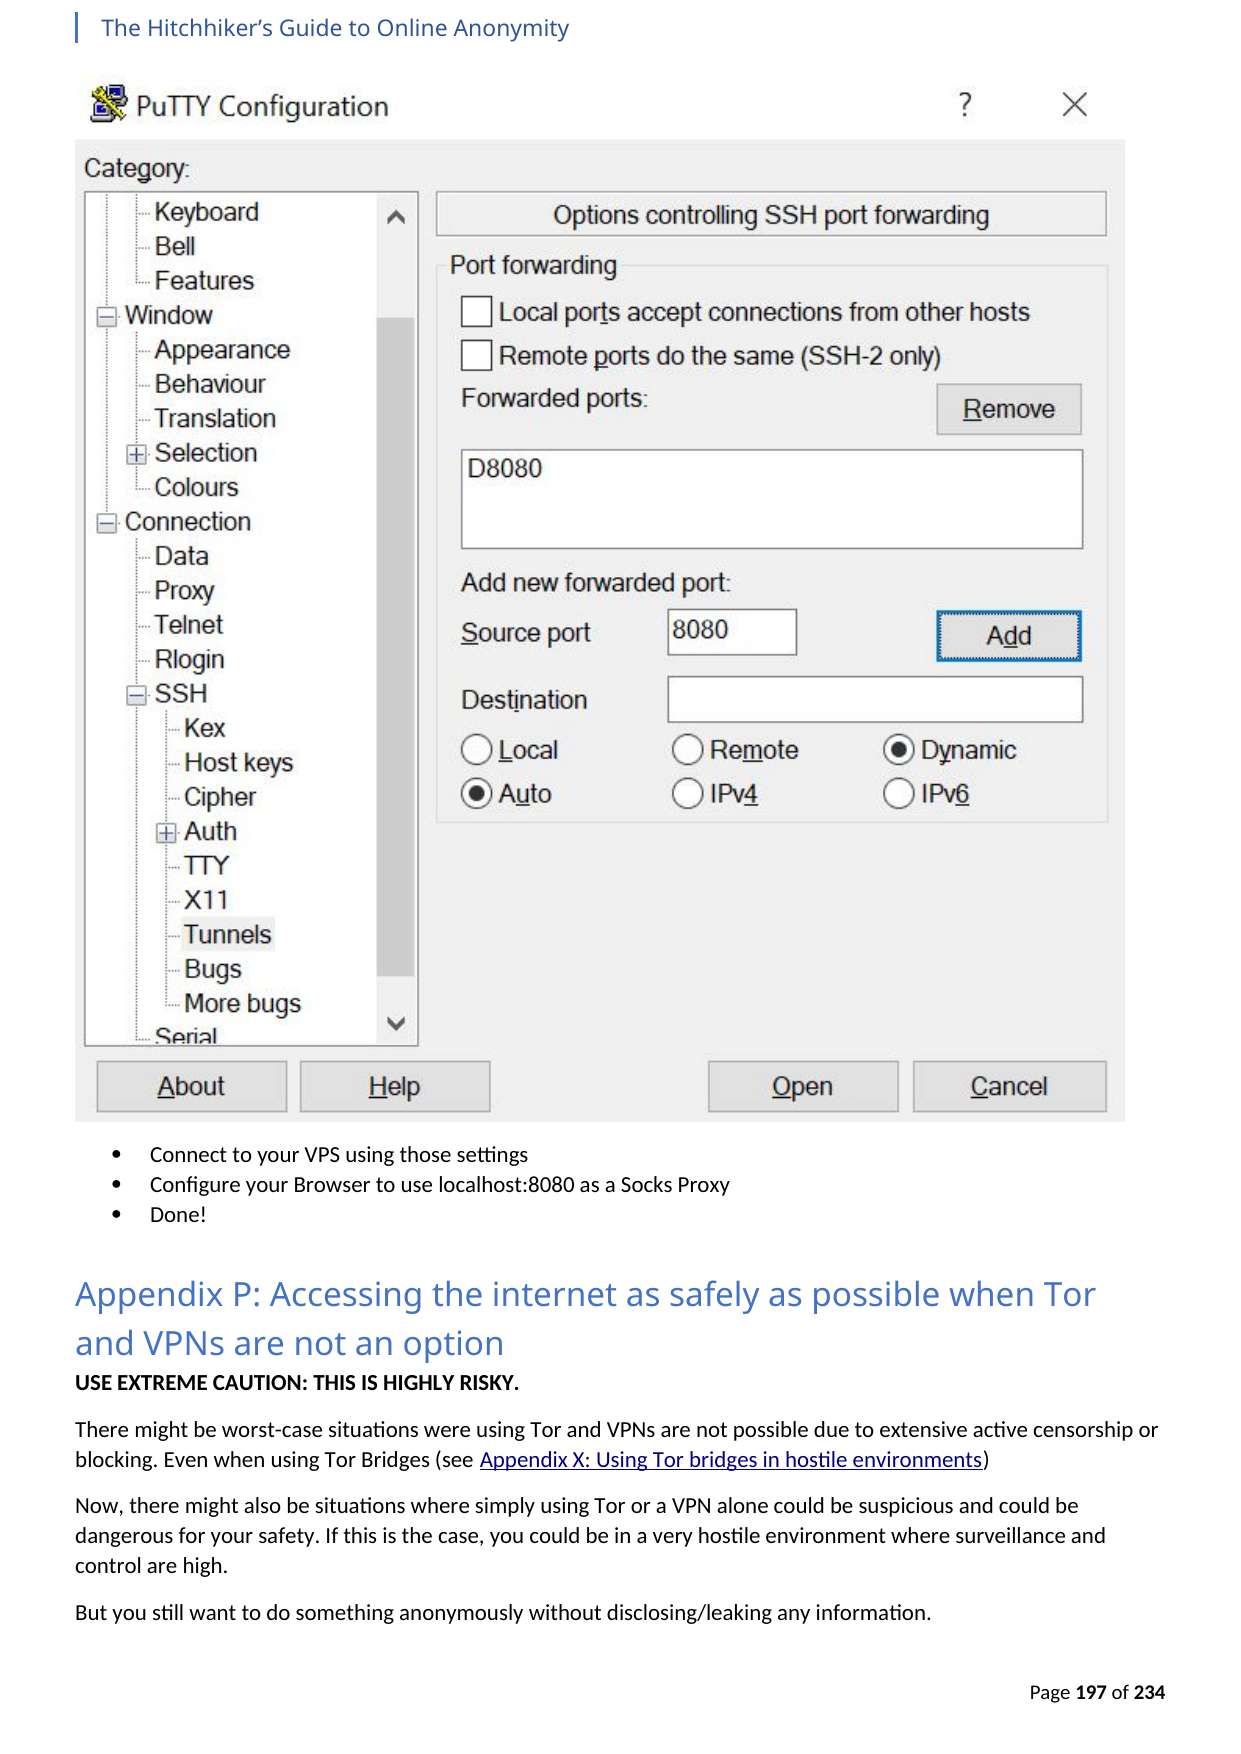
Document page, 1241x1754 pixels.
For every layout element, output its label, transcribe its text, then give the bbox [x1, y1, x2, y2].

text Now, there might also be situations where simply using Tor or a VPN alone could be suspicious and could be dangerous for your safety. If this is the case, you could be in a very hostile environment where surveillance and control are high. [75, 1491, 1165, 1579]
text There might be worst-case situations were using Tor and VPNs are not possible due to extensive active censorship or blocking. Even when using Tor Bridges (see Appendix X: Using Tor bridges in hostile environments) [75, 1415, 1165, 1473]
text USE EXTREME CAUTION: THIS IS HIGHLY RISKY. [75, 1368, 1165, 1396]
subtitle Appendix P: Accessing the internet as safely as possible when Tor and VPNs are not an option [75, 1271, 1165, 1365]
picture [75, 74, 1125, 1122]
list Connect to your VPS using those settings [112, 1140, 1165, 1168]
list Done! [112, 1200, 1165, 1228]
text But you still want to do something anonymously without disclosing/leaking any information. [75, 1598, 1165, 1626]
list Configure your Browser to use localhost:8080 as a Socks Proxy [112, 1170, 1165, 1198]
